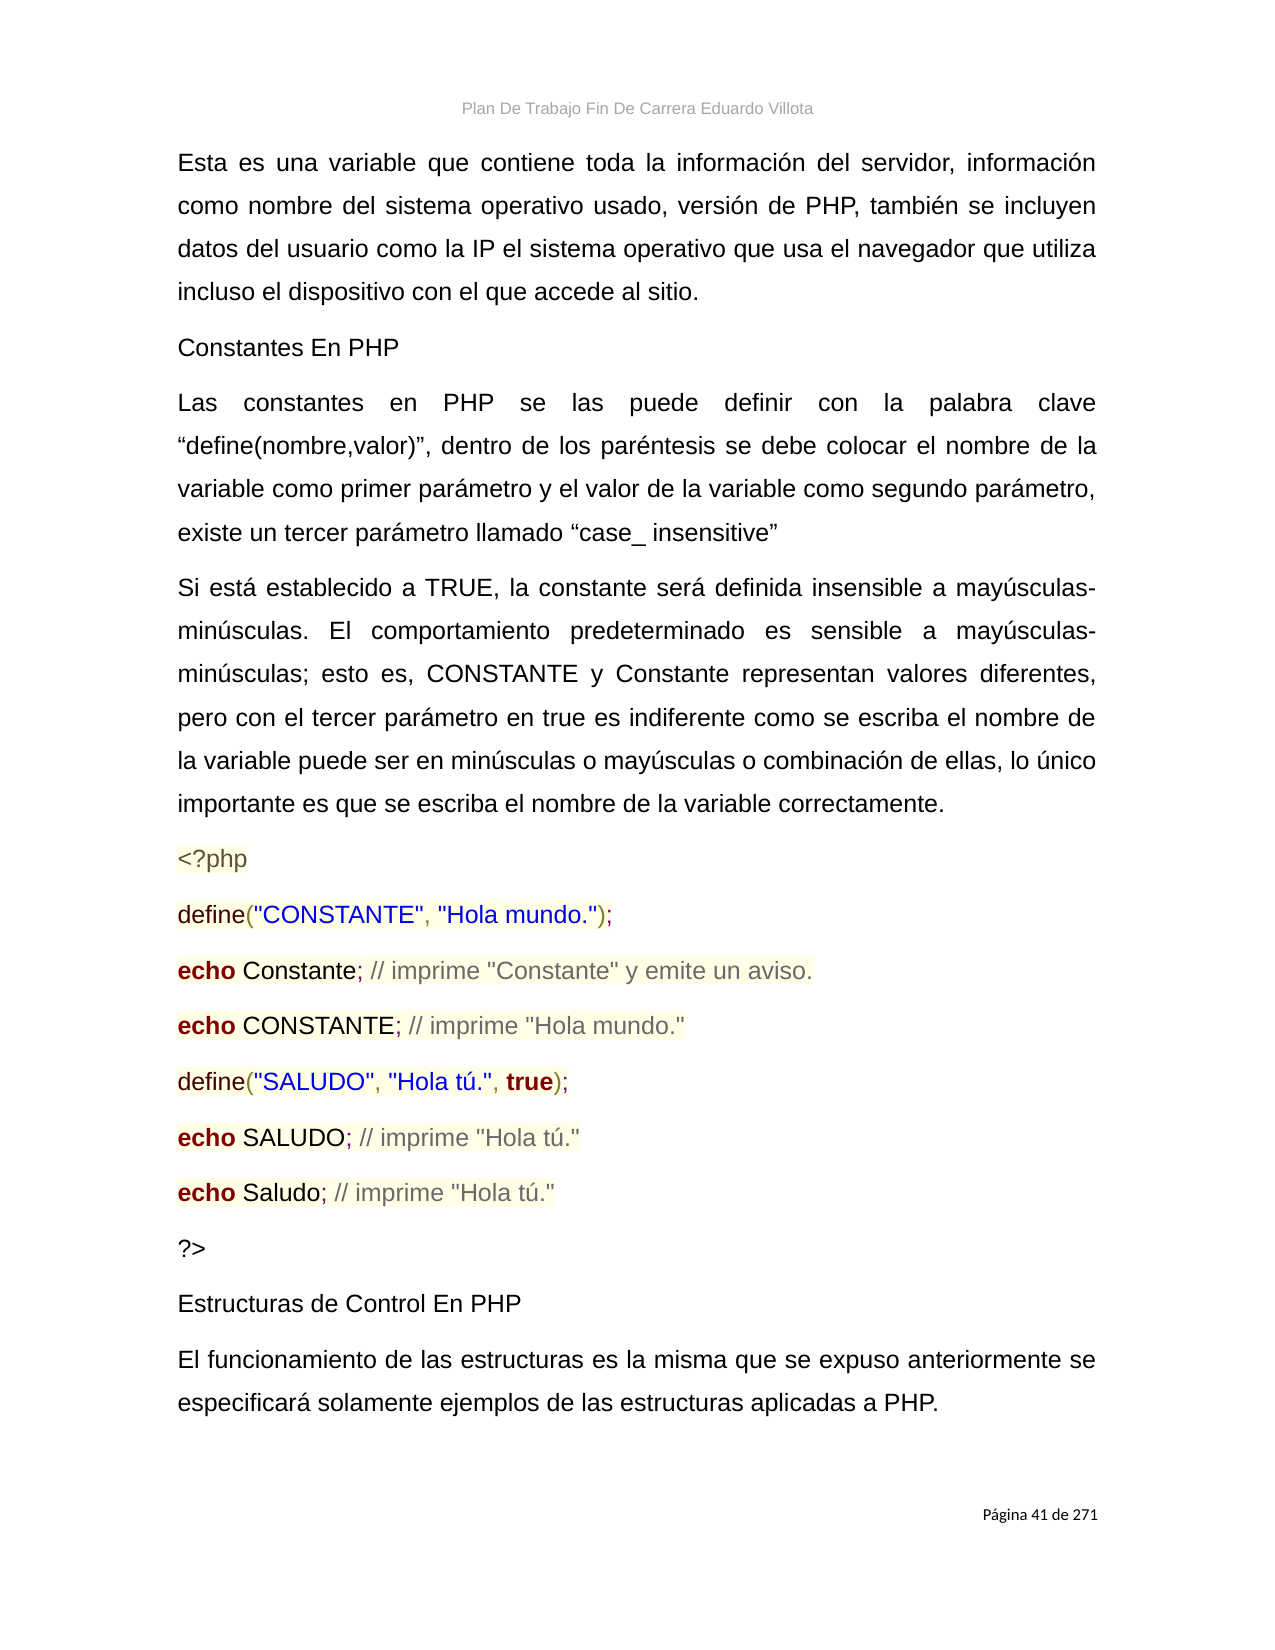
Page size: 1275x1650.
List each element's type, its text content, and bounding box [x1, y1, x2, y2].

text Si está establecido a TRUE, la constante será definida insensible a mayúsculas-minúsculas. El comportamiento predeterminado es sensible a mayúsculas-minúsculas; esto es, CONSTANTE y Constante representan valores diferentes, pero con el tercer parámetro en true es indiferente como se escriba el nombre de la variable puede ser en minúsculas o mayúsculas o combinación de ellas, lo único importante es que se escriba el nombre de la variable correctamente. [177, 573, 1098, 818]
text echo SALUDO; // imprime "Hola tú." [177, 1123, 1098, 1151]
text Estructuras de Control En PHP [177, 1289, 1098, 1318]
text echo Constante; // imprime "Constante" y emite un aviso. [177, 956, 1098, 984]
text echo CONSTANTE; // imprime "Hola mundo." [177, 1011, 1098, 1040]
text El funcionamiento de las estructuras es la misma que se expuso anteriormente se especificará solamente ejemplos de las estructuras aplicadas a PHP. [177, 1345, 1098, 1417]
text Constantes En PHP [177, 333, 1098, 361]
text define("CONSTANTE", "Hola mundo."); [177, 900, 1098, 929]
text ?> [177, 1234, 1098, 1263]
text Las constantes en PHP se las puede definir con la palabra clave “define(nombre,valor)”, dentro de los paréntesis se debe colocar el nombre de la variable como primer parámetro y el valor de la variable como segundo parámetro, existe un tercer parámetro llamado “case_ insensitive” [177, 388, 1098, 546]
text define("SALUDO", "Hola tú.", true); [177, 1067, 1098, 1096]
text Esta es una variable que contiene toda la información del servidor, información como nombre del sistema operativo usado, versión de PHP, también se incluyen datos del usuario como la IP el sistema operativo que usa el navegador que utiliza incluso el dispositivo con el que accede al sitio. [177, 148, 1098, 306]
text echo Saludo; // imprime "Hola tú." [177, 1178, 1098, 1207]
text <?php [177, 844, 1098, 873]
